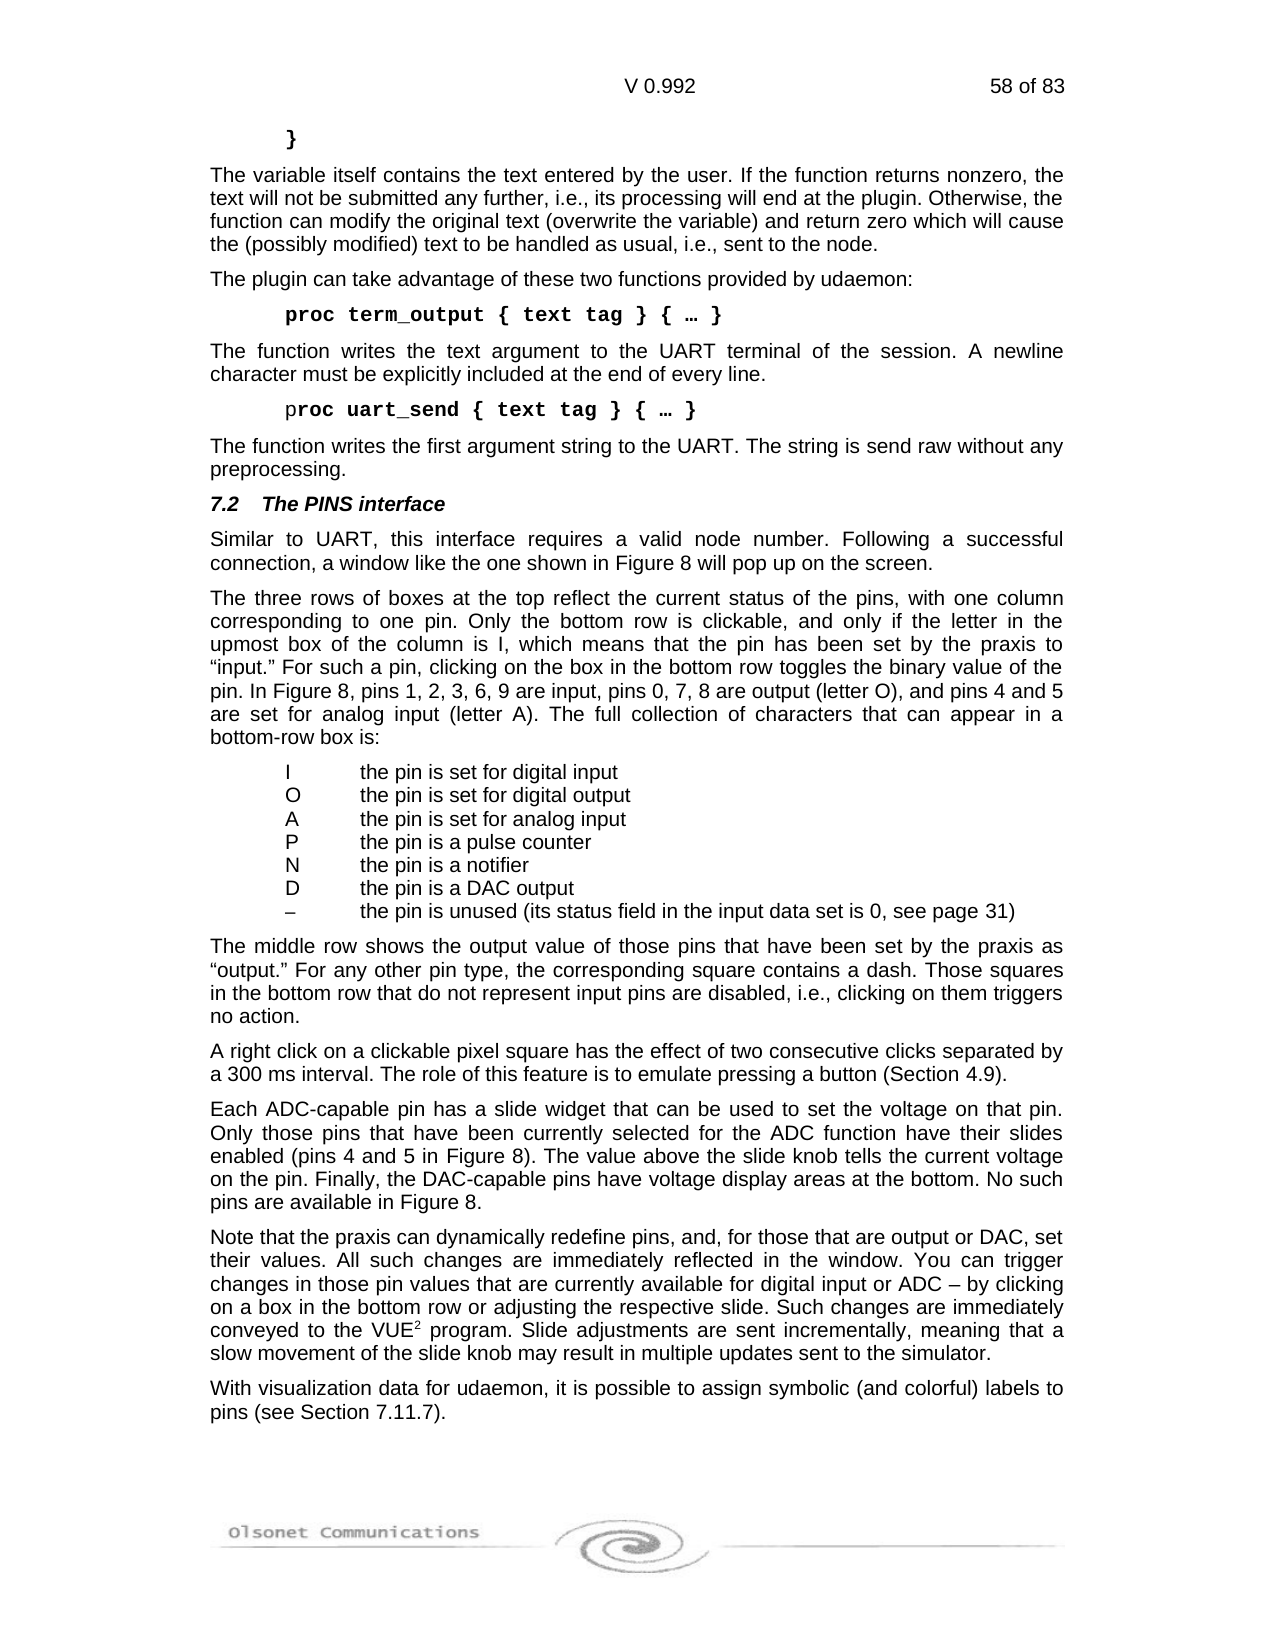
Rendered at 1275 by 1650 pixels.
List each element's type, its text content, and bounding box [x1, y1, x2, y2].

text D the pin is a DAC output [285, 877, 1065, 900]
text proc term_output { text tag } { … } [210, 303, 1065, 328]
text The plugin can take advantage of these two functions provided by udaemon: [210, 268, 1065, 291]
text The function writes the text argument to the UART terminal of the session. A newline character must be explicitly included at the end of every line. [210, 340, 1065, 386]
subtitle The PINS interface [210, 493, 1065, 516]
text O the pin is set for digital output [285, 784, 1065, 807]
list the pin is unused (its status field in the input data set is 0, see page 32) [285, 900, 1065, 923]
text A the pin is set for analog input [285, 807, 1065, 830]
text The variable itself contains the text entered by the user. If the function returns nonzero, the text will not be submitted any further, i.e., its processing will end at the plugin. Otherwise, the function can modify the original text (overwrite the variable) and return zero which will cause the (possibly modified) text to be handled as usual, i.e., sent to the node. [210, 163, 1065, 256]
text Each ADC-capable pin has a slide widget that can be used to set the voltage on that pin. Only those pins that have been currently selected for the ADC function have their slides enabled (pins 4 and 5 in Figure 8). The value above the slide knob tells the current voltage on the pin. Finally, the DAC-capable pins have voltage display areas at the bottom. No such pins are available in Figure 8. [210, 1098, 1065, 1214]
text P the pin is a pulse counter [285, 830, 1065, 853]
text } [210, 128, 1065, 151]
text A right click on a clickable pixel square has the effect of two consecutive clicks separated by a 300 ms interval. The role of this feature is to emulate pressing a button (Section 4.9). [210, 1040, 1065, 1086]
text The three rows of boxes at the top reflect the current status of the pins, with one column corresponding to one pin. Only the bottom row is clickable, and only if the letter in the upmost box of the column is I, which means that the pin has been set by the praxis to “input.” For such a pin, clicking on the box in the bottom row toggles the binary value of the pin. In Figure 8, pins 1, 2, 3, 6, 9 are input, pins 0, 7, 8 are output (letter O), and pins 4 and 5 are set for analog input (letter A). The full collection of characters that can appear in a bottom-row box is: [210, 586, 1065, 749]
text Note that the praxis can dynamically redefine pins, and, for those that are output or DAC, set their values. All such changes are immediately reflected in the window. You can trigger changes in those pin values that are currently available for digital input or ADC – by clicking on a box in the bottom row or adjusting the respective slide. Such changes are immediately conveyed to the VUE2 program. Slide adjustments are sent incrementally, meaning that a slow movement of the slide knob may result in multiple updates sent to the simulator. [210, 1226, 1065, 1365]
text I the pin is set for digital input [285, 761, 1065, 784]
text The middle row shows the output value of those pins that have been set by the praxis as “output.” For any other pin type, the corresponding square contains a dash. Those squares in the bottom row that do not represent input pins are disabled, i.e., clicking on them triggers no action. [210, 935, 1065, 1028]
text With visualization data for udaemon, it is possible to assign symbolic (and colorful) labels to pins (see Section 7.11.7). [210, 1377, 1065, 1423]
text The function writes the first argument string to the UART. The string is send raw without any preprocessing. [210, 435, 1065, 481]
text proc uart_send { text tag } { … } [210, 398, 1065, 423]
text Similar to UART, this interface requires a valid node number. Following a successful connection, a window like the one shown in Figure 8 will pop up on the screen. [210, 528, 1065, 574]
text N the pin is a notifier [285, 853, 1065, 877]
picture [210, 1504, 1065, 1596]
